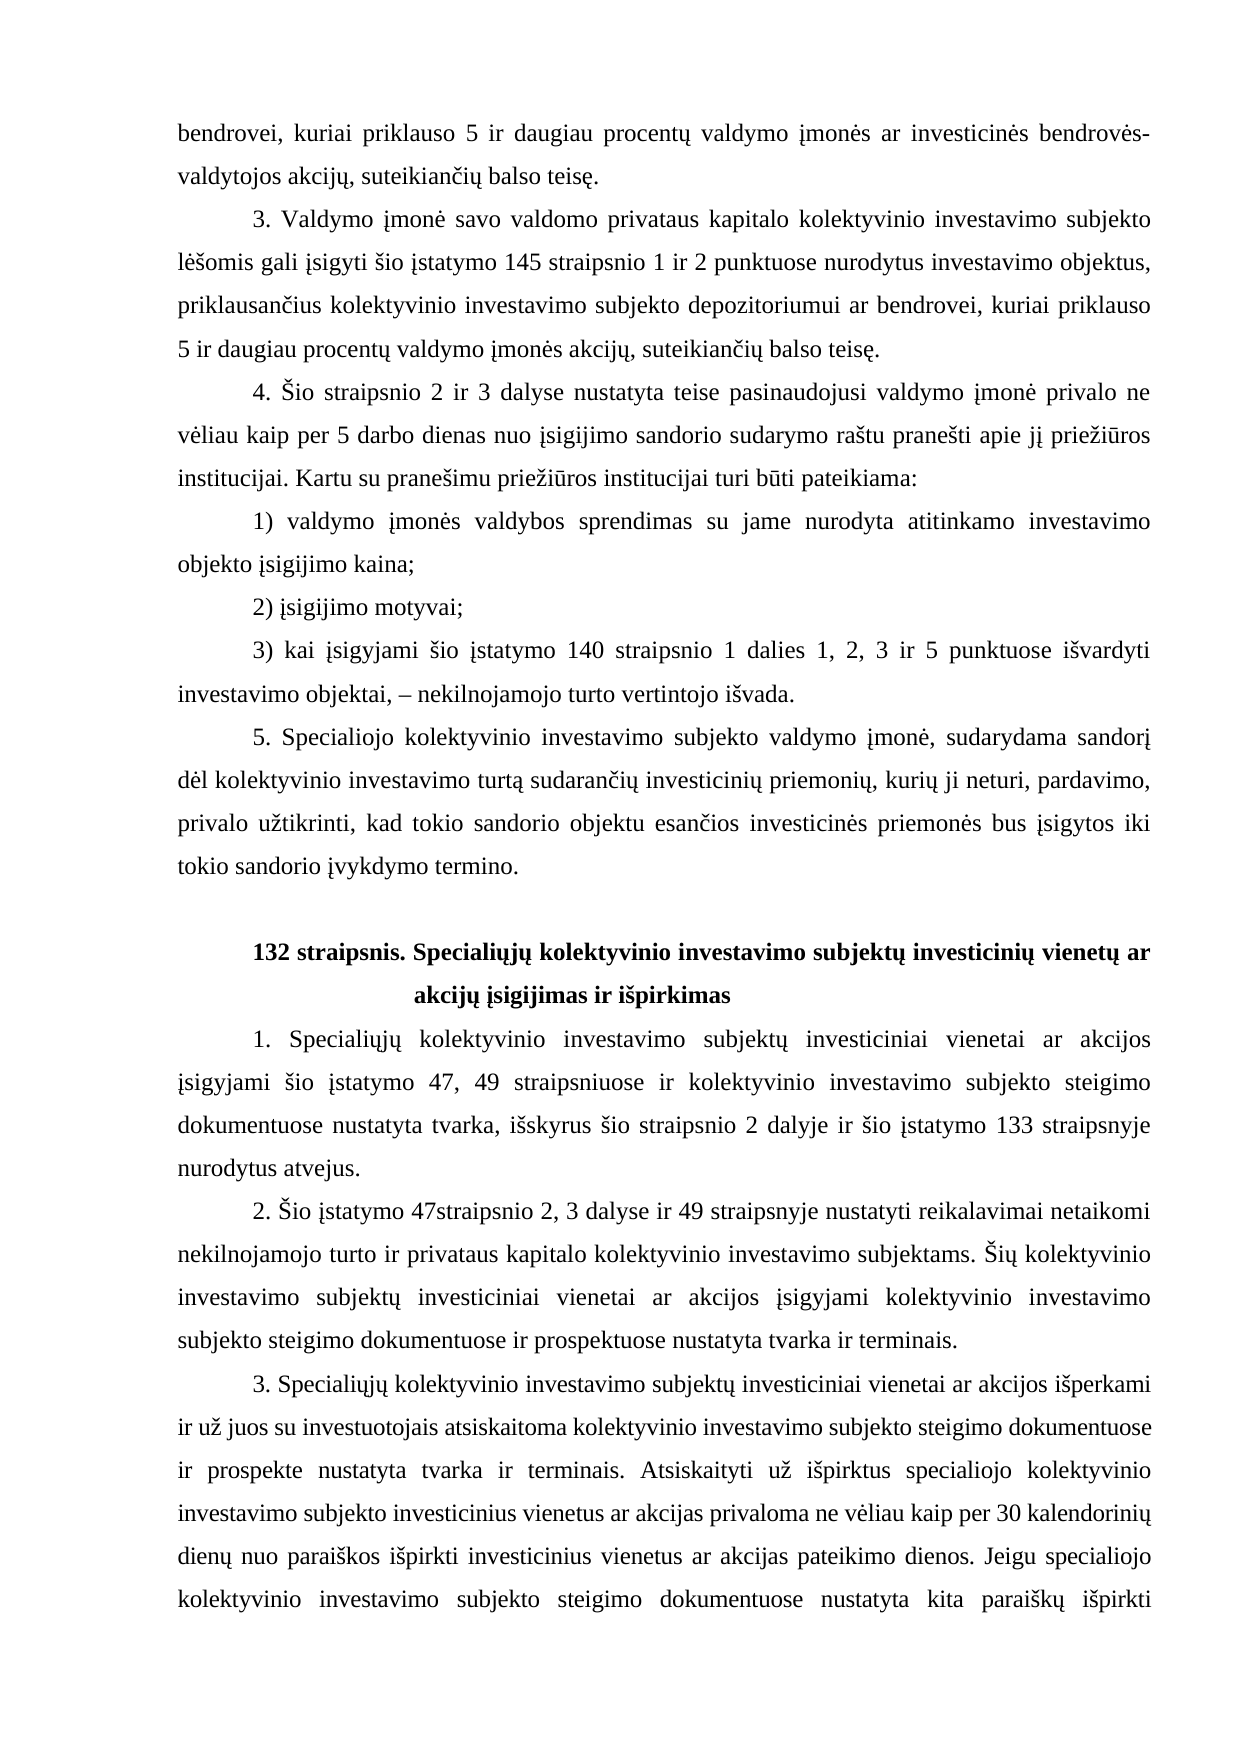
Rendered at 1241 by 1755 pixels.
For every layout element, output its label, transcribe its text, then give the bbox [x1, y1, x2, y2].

text 3. Specialiųjų kolektyvinio investavimo subjektų investiciniai vienetai ar akcijos išperkami ir už juos su investuotojais atsiskaitoma kolektyvinio investavimo subjekto steigimo dokumentuose ir prospekte nustatyta tvarka ir terminais. Atsiskaityti už išpirktus specialiojo kolektyvinio investavimo subjekto investicinius vienetus ar akcijas privaloma ne vėliau kaip per 30 kalendorinių dienų nuo paraiškos išpirkti investicinius vienetus ar akcijas pateikimo dienos. Jeigu specialiojo kolektyvinio investavimo subjekto steigimo dokumentuose nustatyta kita paraiškų išpirkti [177, 1369, 1152, 1613]
text 2) įsigijimo motyvai; [177, 592, 1152, 621]
text 4. Šio straipsnio 2 ir 3 dalyse nustatyta teise pasinaudojusi valdymo įmonė privalo ne vėliau kaip per 5 darbo dienas nuo įsigijimo sandorio sudarymo raštu pranešti apie jį priežiūros institucijai. Kartu su pranešimu priežiūros institucijai turi būti pateikiama: [177, 377, 1152, 492]
text 1) valdymo įmonės valdybos sprendimas su jame nurodyta atitinkamo investavimo objekto įsigijimo kaina; [177, 506, 1152, 578]
text 2. Šio įstatymo 47straipsnio 2, 3 dalyse ir 49 straipsnyje nustatyti reikalavimai netaikomi nekilnojamojo turto ir privataus kapitalo kolektyvinio investavimo subjektams. Šių kolektyvinio investavimo subjektų investiciniai vienetai ar akcijos įsigyjami kolektyvinio investavimo subjekto steigimo dokumentuose ir prospektuose nustatyta tvarka ir terminais. [177, 1196, 1152, 1354]
text 1. Specialiųjų kolektyvinio investavimo subjektų investiciniai vienetai ar akcijos įsigyjami šio įstatymo 47, 49 straipsniuose ir kolektyvinio investavimo subjekto steigimo dokumentuose nustatyta tvarka, išskyrus šio straipsnio 2 dalyje ir šio įstatymo 133 straipsnyje nurodytus atvejus. [177, 1024, 1152, 1182]
text bendrovei, kuriai priklauso 5 ir daugiau procentų valdymo įmonės ar investicinės bendrovės-valdytojos akcijų, suteikiančių balso teisę. [177, 118, 1152, 190]
text 132 straipsnis. Specialiųjų kolektyvinio investavimo subjektų investicinių vienetų ar akcijų įsigijimas ir išpirkimas [252, 937, 1152, 1009]
text 3. Valdymo įmonė savo valdomo privataus kapitalo kolektyvinio investavimo subjekto lėšomis gali įsigyti šio įstatymo 145 straipsnio 1 ir 2 punktuose nurodytus investavimo objektus, priklausančius kolektyvinio investavimo subjekto depozitoriumui ar bendrovei, kuriai priklauso 5 ir daugiau procentų valdymo įmonės akcijų, suteikiančių balso teisę. [177, 204, 1152, 362]
text 5. Specialiojo kolektyvinio investavimo subjekto valdymo įmonė, sudarydama sandorį dėl kolektyvinio investavimo turtą sudarančių investicinių priemonių, kurių ji neturi, pardavimo, privalo užtikrinti, kad tokio sandorio objektu esančios investicinės priemonės bus įsigytos iki tokio sandorio įvykdymo termino. [177, 722, 1152, 880]
text 3) kai įsigyjami šio įstatymo 140 straipsnio 1 dalies 1, 2, 3 ir 5 punktuose išvardyti investavimo objektai, – nekilnojamojo turto vertintojo išvada. [177, 636, 1152, 707]
